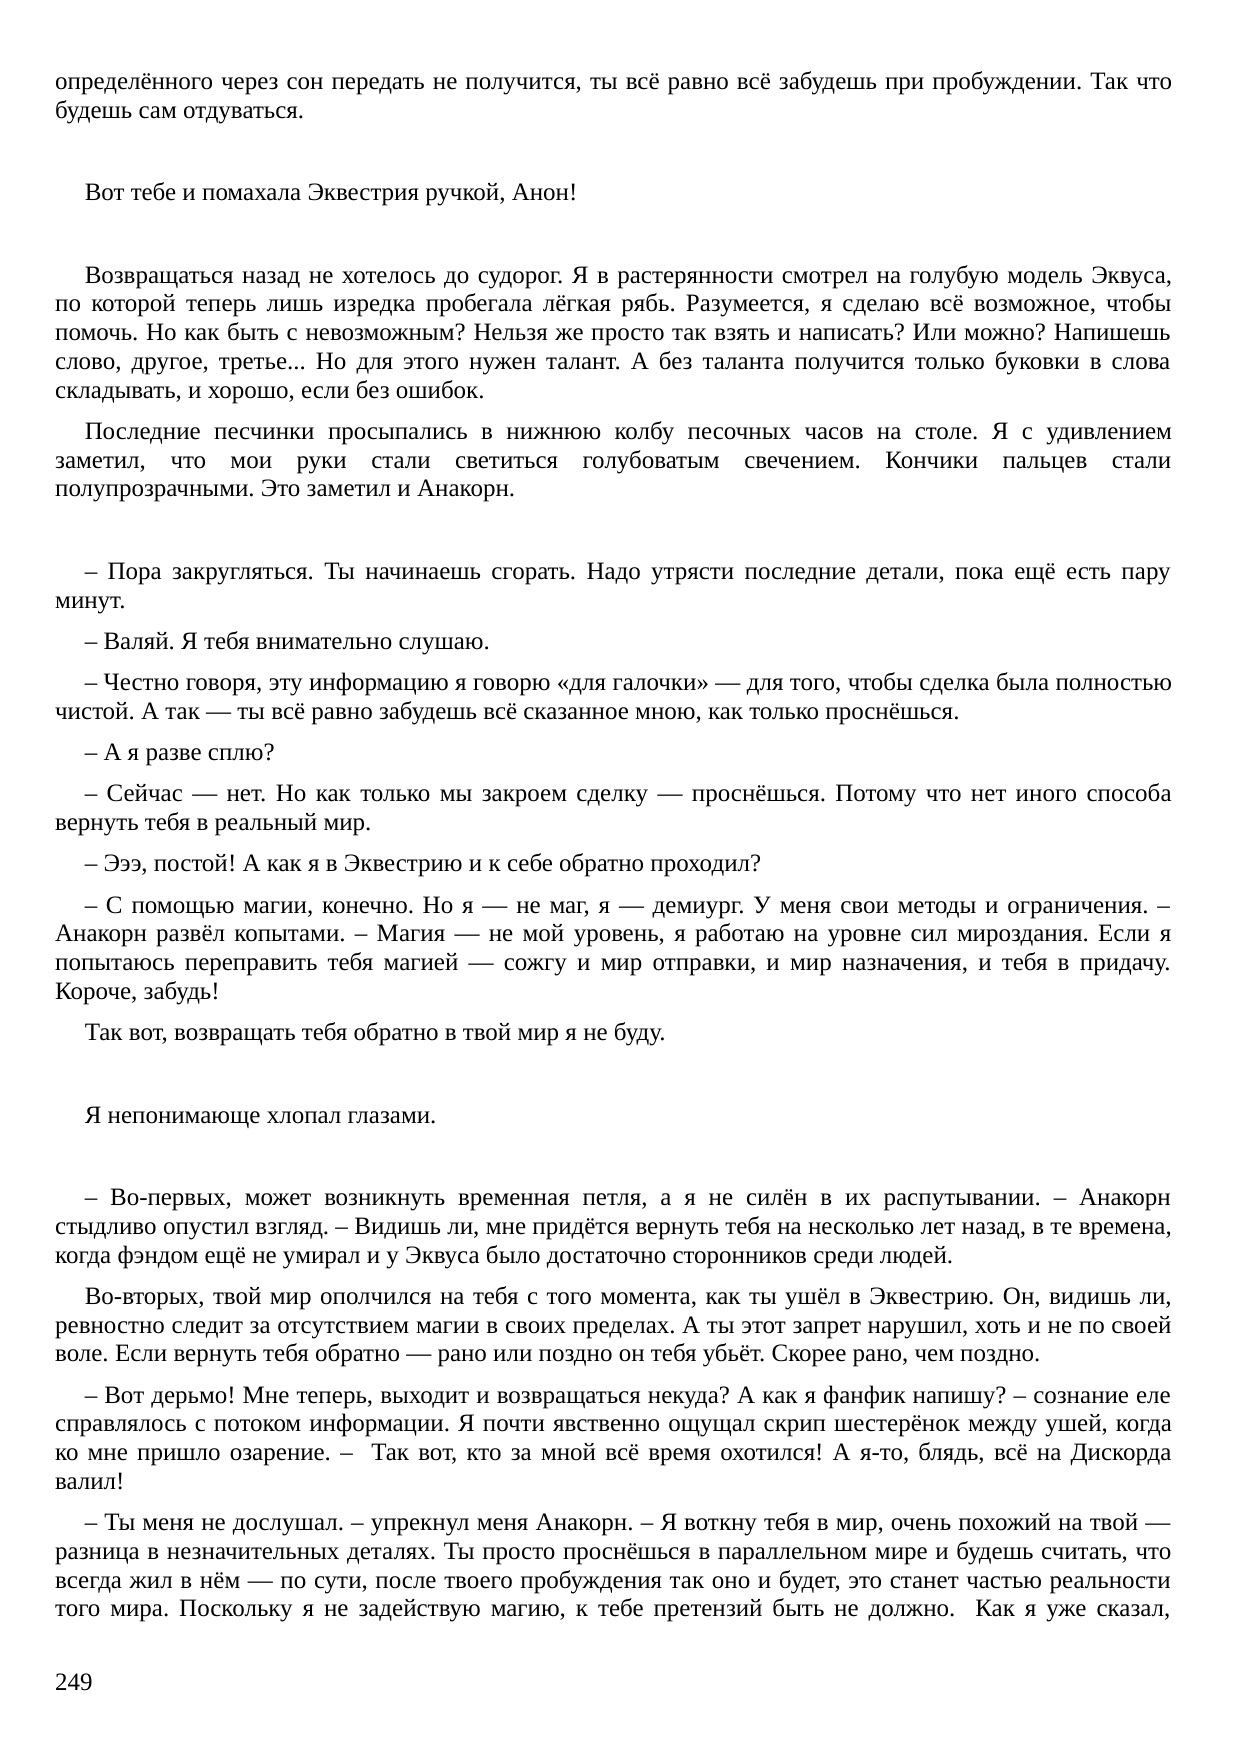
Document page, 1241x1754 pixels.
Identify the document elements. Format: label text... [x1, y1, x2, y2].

text – А я разве сплю? [55, 737, 1173, 766]
text – Эээ, постой! А как я в Эквестрию и к себе обратно проходил? [55, 848, 1173, 877]
text Я непонимающе хлопал глазами. [55, 1100, 1173, 1128]
text – Ты меня не дослушал. – упрекнул меня Анакорн. – Я воткну тебя в мир, очень похожий на твой — разница в незначительных деталях. Ты просто проснёшься в параллельном мире и будешь считать, что всегда жил в нём — по сути, после твоего пробуждения так оно и будет, это станет частью реальности того мира. Поскольку я не задействую магию, к тебе претензий быть не должно. Как я уже сказал, [55, 1507, 1173, 1622]
text определённого через сон передать не получится, ты всё равно всё забудешь при пробуждении. Так что будешь сам отдуваться. [55, 66, 1173, 123]
text – С помощью магии, конечно. Но я — не маг, я — демиург. У меня свои методы и ограничения. – Анакорн развёл копытами. – Магия — не мой уровень, я работаю на уровне сил мироздания. Если я попытаюсь переправить тебя магией — сожгу и мир отправки, и мир назначения, и тебя в придачу. Короче, забудь! [55, 890, 1173, 1005]
text Последние песчинки просыпались в нижнюю колбу песочных часов на столе. Я с удивлением заметил, что мои руки стали светиться голубоватым свечением. Кончики пальцев стали полупрозрачными. Это заметил и Анакорн. [55, 416, 1173, 502]
text – Сейчас — нет. Но как только мы закроем сделку — проснёшься. Потому что нет иного способа вернуть тебя в реальный мир. [55, 778, 1173, 836]
text – Пора закругляться. Ты начинаешь сгорать. Надо утрясти последние детали, пока ещё есть пару минут. [55, 556, 1173, 613]
text Во-вторых, твой мир ополчился на тебя с того момента, как ты ушёл в Эквестрию. Он, видишь ли, ревностно следит за отсутствием магии в своих пределах. А ты этот запрет нарушил, хоть и не по своей воле. Если вернуть тебя обратно — рано или поздно он тебя убьёт. Скорее рано, чем поздно. [55, 1281, 1173, 1367]
text Вот тебе и помахала Эквестрия ручкой, Анон! [55, 177, 1173, 206]
text – Валяй. Я тебя внимательно слушаю. [55, 626, 1173, 655]
text – Вот дерьмо! Мне теперь, выходит и возвращаться некуда? А как я фанфик напишу? – сознание еле справлялось с потоком информации. Я почти явственно ощущал скрип шестерёнок между ушей, когда ко мне пришло озарение. – Так вот, кто за мной всё время охотился! А я-то, блядь, всё на Дискорда валил! [55, 1380, 1173, 1495]
text Так вот, возвращать тебя обратно в твой мир я не буду. [55, 1017, 1173, 1046]
text Возвращаться назад не хотелось до судорог. Я в растерянности смотрел на голубую модель Эквуса, по которой теперь лишь изредка пробегала лёгкая рябь. Разумеется, я сделаю всё возможное, чтобы помочь. Но как быть с невозможным? Нельзя же просто так взять и написать? Или можно? Напишешь слово, другое, третье... Но для этого нужен талант. А без таланта получится только буковки в слова складывать, и хорошо, если без ошибок. [55, 260, 1173, 403]
text – Честно говоря, эту информацию я говорю «для галочки» — для того, чтобы сделка была полностью чистой. А так — ты всё равно забудешь всё сказанное мною, как только проснёшься. [55, 667, 1173, 725]
text – Во-первых, может возникнуть временная петля, а я не силён в их распутывании. – Анакорн стыдливо опустил взгляд. – Видишь ли, мне придётся вернуть тебя на несколько лет назад, в те времена, когда фэндом ещё не умирал и у Эквуса было достаточно сторонников среди людей. [55, 1182, 1173, 1268]
